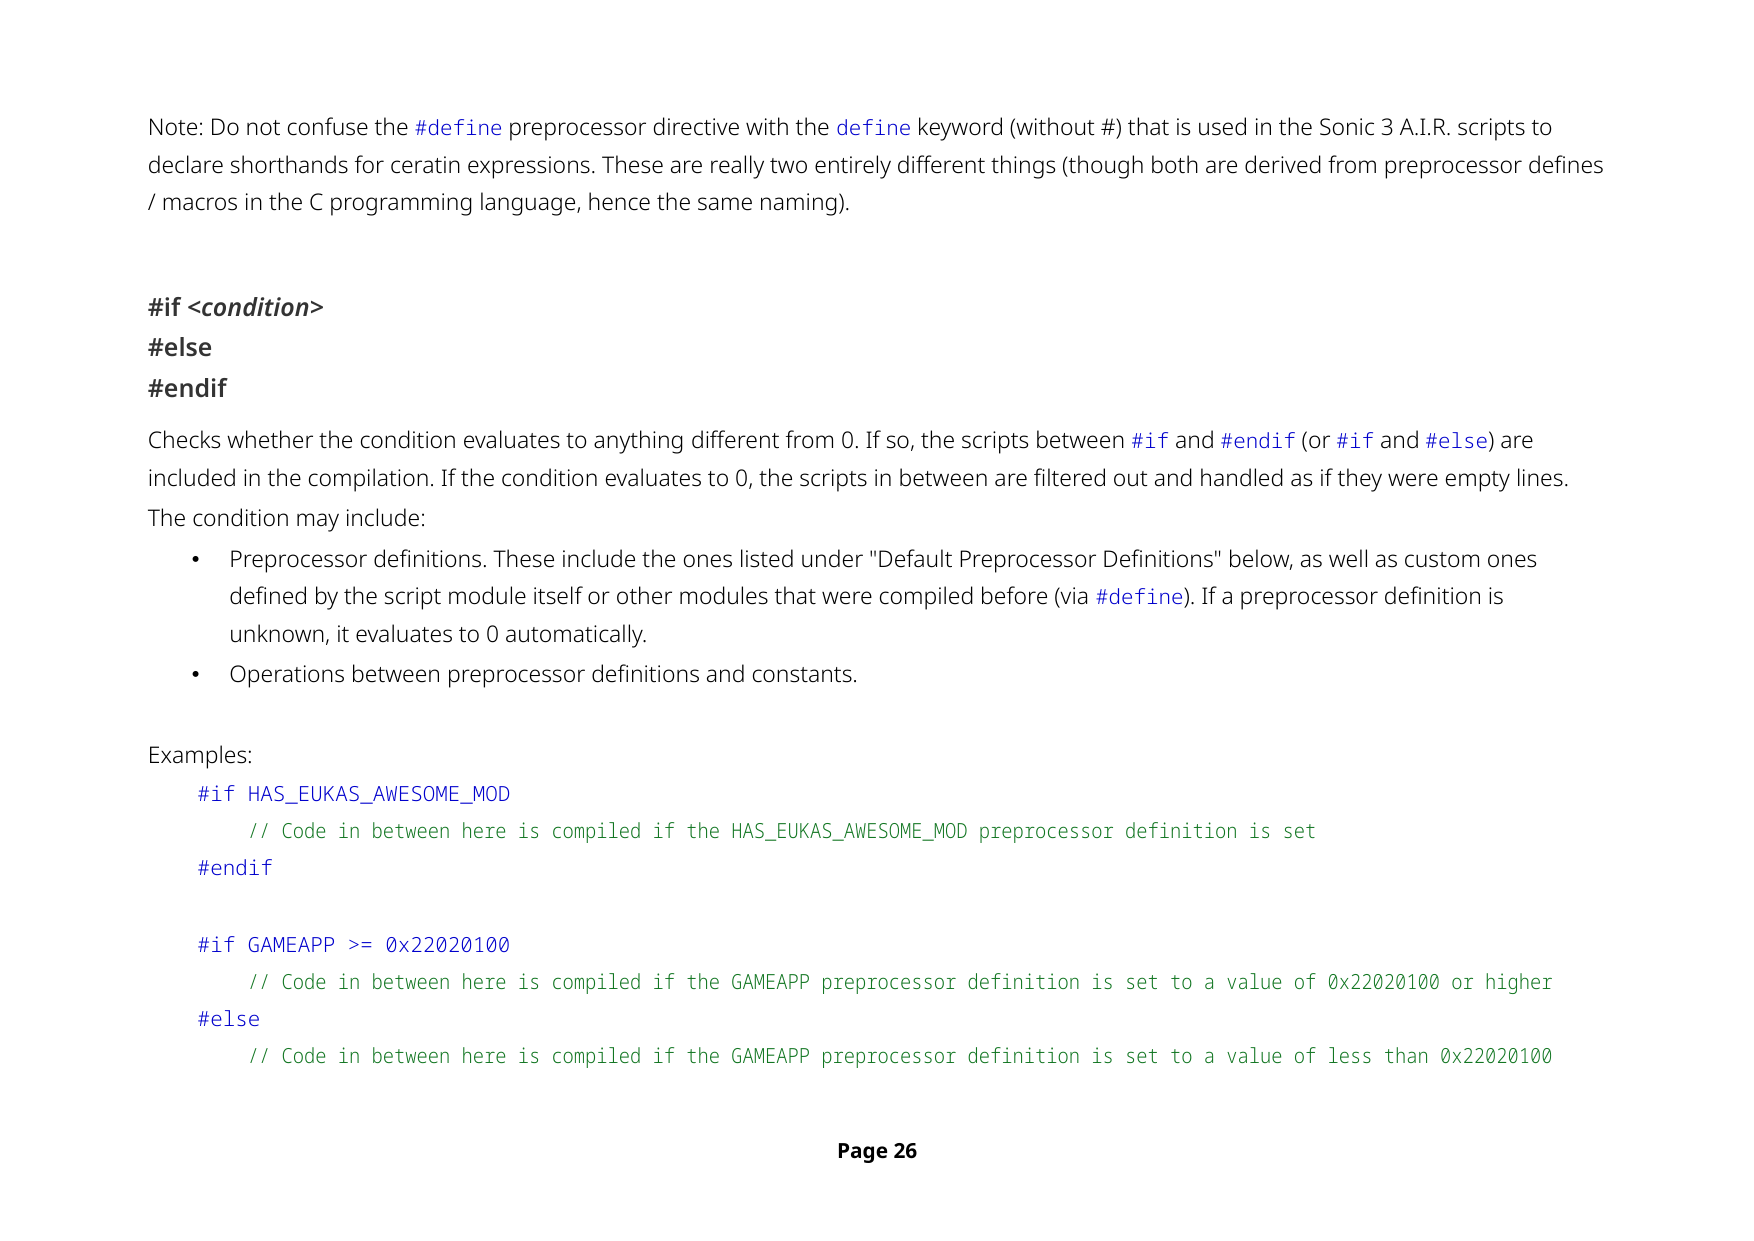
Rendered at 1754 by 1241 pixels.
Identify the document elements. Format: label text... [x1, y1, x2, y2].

list Operations between preprocessor definitions and constants. [192, 658, 1606, 689]
text // Code in between here is compiled if the HAS_EUKAS_AWESOME_MOD preprocessor definition is set [148, 816, 1606, 844]
text #if HAS_EUKAS_AWESOME_MOD [148, 779, 1606, 808]
text The condition may include: [148, 502, 1606, 533]
text // Code in between here is compiled if the GAMEAPP preprocessor definition is set to a value of less than 0x22020100 [148, 1041, 1606, 1070]
text Note: Do not confuse the #define preprocessor directive with the define keyword (without #) that is used in the Sonic 3 A.I.R. scripts to declare shorthands for ceratin expressions. These are really two entirely different things (though both are derived from preprocessor defines / macros in the C programming language, hence the same naming). [148, 111, 1606, 217]
list Preprocessor definitions. These include the ones listed under "Default Preprocessor Definitions" below, as well as custom ones defined by the script module itself or other modules that were compiled before (via #define). If a preprocessor definition is unknown, it evaluates to 0 automatically. [192, 542, 1606, 649]
text Checks whether the condition evaluates to anything different from 0. If so, the scripts between #if and #endif (or #if and #else) are included in the compilation. If the condition evaluates to 0, the scripts in between are filtered out and handled as if they were empty lines. [148, 424, 1606, 493]
text Examples: [148, 739, 1606, 770]
subtitle #if <condition> #else #endif [148, 289, 1606, 405]
text #if GAMEAPP >= 0x22020100 [148, 931, 1606, 959]
text // Code in between here is compiled if the GAMEAPP preprocessor definition is set to a value of 0x22020100 or higher [148, 967, 1606, 996]
text #endif [148, 853, 1606, 882]
text #else [148, 1004, 1606, 1033]
